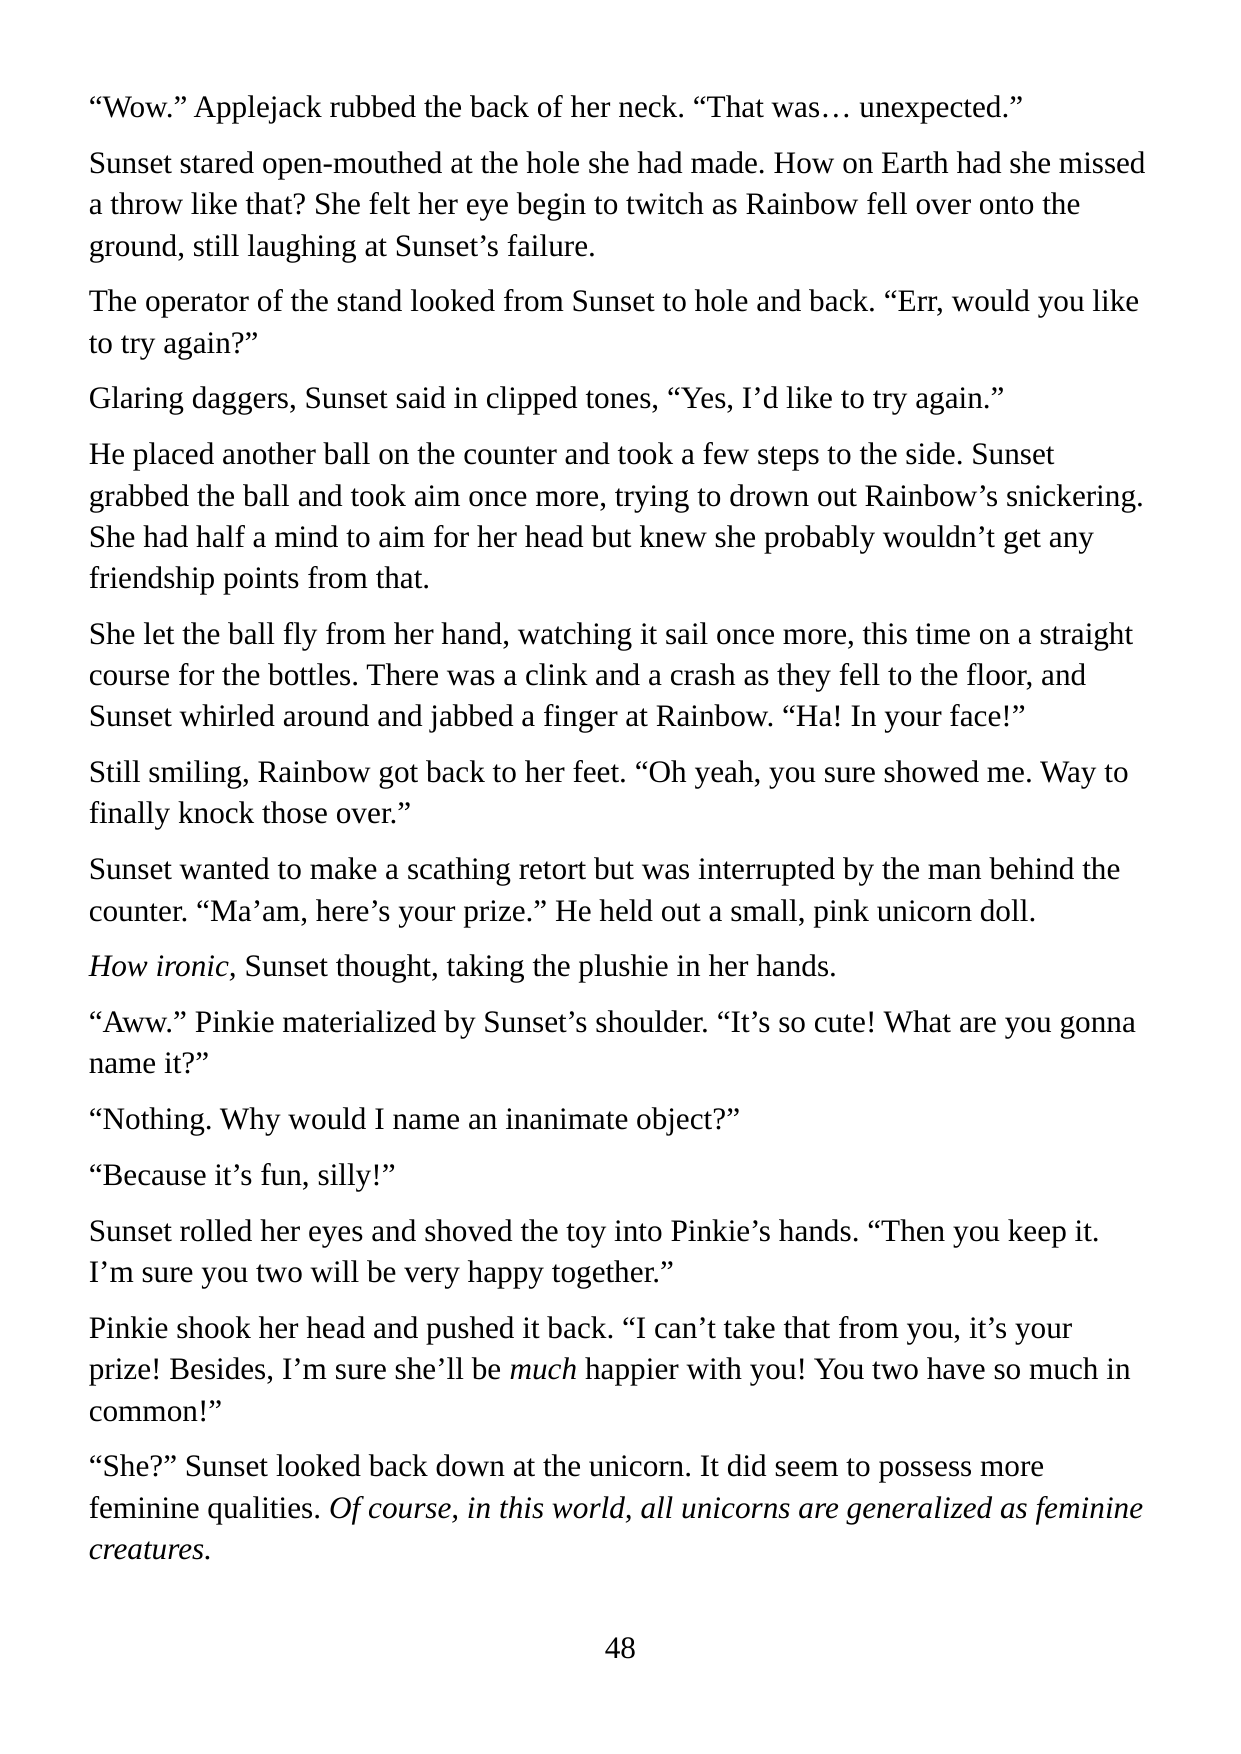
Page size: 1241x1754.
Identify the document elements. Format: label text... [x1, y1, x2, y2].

text “Aww.” Pinkie materialized by Sunset’s shoulder. “It’s so cute! What are you gonna name it?” [88, 1003, 1152, 1081]
text Sunset stared open-mouthed at the hole she had made. How on Earth had she missed a throw like that? She felt her eye begin to twitch as Rainbow fell over onto the ground, still laughing at Sunset’s failure. [88, 144, 1152, 263]
text “Because it’s fun, silly!” [88, 1156, 1152, 1192]
text “Wow.” Applejack rubbed the back of her neck. “That was… unexpected.” [88, 88, 1152, 124]
text Sunset wanted to make a scathing retort but was interrupted by the man behind the counter. “Ma’am, here’s your prize.” He held out a small, pink unicorn doll. [88, 851, 1152, 928]
text How ironic, Sunset thought, taking the plushie in her hands. [88, 948, 1152, 984]
text Sunset rolled her eyes and shoved the toy into Pinkie’s hands. “Then you keep it. I’m sure you two will be very happy together.” [88, 1212, 1152, 1289]
text She let the ball fly from her hand, watching it sail once more, this time on a straight course for the bottles. There was a clink and a crash as they fell to the floor, and Sunset whirled around and jabbed a finger at Rainbow. “Ha! In your face!” [88, 615, 1152, 734]
text He placed another ball on the counter and took a few steps to the side. Sunset grabbed the ball and took aim once more, trying to drown out Rainbow’s snickering. She had half a mind to aim for her head but knew she probably wouldn’t get any friendship points from that. [88, 436, 1152, 595]
text “Nothing. Why would I name an inanimate object?” [88, 1101, 1152, 1137]
text Glaring daggers, Sunset said in clipped tones, “Yes, I’d like to try again.” [88, 380, 1152, 416]
text Still smiling, Rainbow got back to her feet. “Oh yeah, you sure showed me. Way to finally knock those over.” [88, 753, 1152, 831]
text Pinkie shook her head and pushed it back. “I can’t take that from you, it’s your prize! Besides, I’m sure she’ll be much happier with you! You two have so much in common!” [88, 1309, 1152, 1428]
text “She?” Sunset looked back down at the unicorn. It did seem to possess more feminine qualities. Of course, in this world, all unicorns are generalized as feminine creatures. [88, 1448, 1152, 1566]
text The operator of the stand looked from Sunset to hole and back. “Err, would you like to try again?” [88, 283, 1152, 360]
